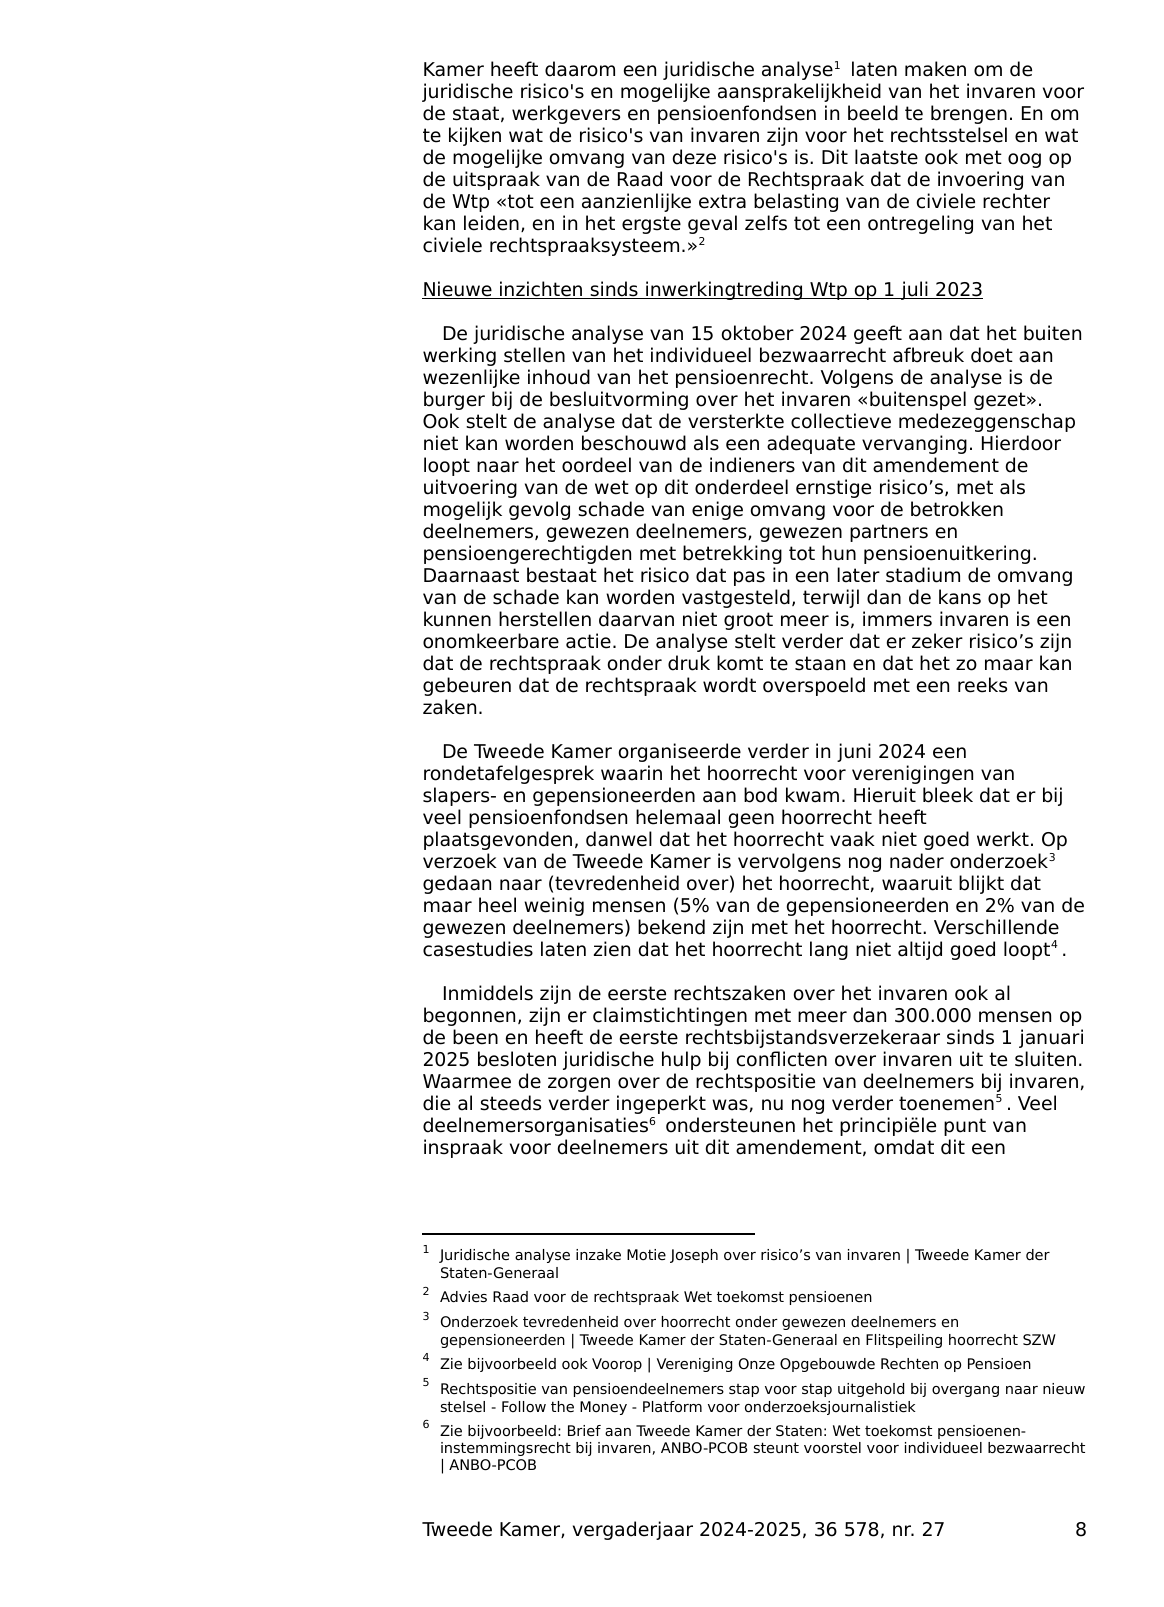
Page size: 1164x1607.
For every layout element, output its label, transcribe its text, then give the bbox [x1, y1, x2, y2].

text Rechtspositie van pensioendeelnemers stap voor stap uitgehold bij overgang naar nieuw stelsel - Follow the Money - Platform voor onderzoeksjournalistiek [422, 1377, 1087, 1416]
text De Tweede Kamer organiseerde verder in juni 2024 een rondetafelgesprek waarin het hoorrecht voor verenigingen van slapers- en gepensioneerden aan bod kwam. Hieruit bleek dat er bij veel pensioenfondsen helemaal geen hoorrecht heeft plaatsgevonden, danwel dat het hoorrecht vaak niet goed werkt. Op verzoek van de Tweede Kamer is vervolgens nog nader onderzoek gedaan naar (tevredenheid over) het hoorrecht, waaruit blijkt dat maar heel weinig mensen (5% van de gepensioneerden en 2% van de gewezen deelnemers) bekend zijn met het hoorrecht. Verschillende casestudies laten zien dat het hoorrecht lang niet altijd goed loopt. [422, 741, 1087, 961]
text Juridische analyse inzake Motie Joseph over risico’s van invaren | Tweede Kamer der Staten-Generaal [422, 1243, 1087, 1282]
text Advies Raad voor de rechtspraak Wet toekomst pensioenen [422, 1285, 1087, 1307]
text Zie bijvoorbeeld: Brief aan Tweede Kamer der Staten: Wet toekomst pensioenen-instemmingsrecht bij invaren, ANBO-PCOB steunt voorstel voor individueel bezwaarrecht | ANBO-PCOB [422, 1418, 1087, 1474]
text De juridische analyse van 15 oktober 2024 geeft aan dat het buiten werking stellen van het individueel bezwaarrecht afbreuk doet aan wezenlijke inhoud van het pensioenrecht. Volgens de analyse is de burger bij de besluitvorming over het invaren «buitenspel gezet». Ook stelt de analyse dat de versterkte collectieve medezeggenschap niet kan worden beschouwd als een adequate vervanging. Hierdoor loopt naar het oordeel van de indieners van dit amendement de uitvoering van de wet op dit onderdeel ernstige risico’s, met als mogelijk gevolg schade van enige omvang voor de betrokken deelnemers, gewezen deelnemers, gewezen partners en pensioengerechtigden met betrekking tot hun pensioenuitkering. Daarnaast bestaat het risico dat pas in een later stadium de omvang van de schade kan worden vastgesteld, terwijl dan de kans op het kunnen herstellen daarvan niet groot meer is, immers invaren is een onomkeerbare actie. De analyse stelt verder dat er zeker risico’s zijn dat de rechtspraak onder druk komt te staan en dat het zo maar kan gebeuren dat de rechtspraak wordt overspoeld met een reeks van zaken. [422, 323, 1087, 719]
text Onderzoek tevredenheid over hoorrecht onder gewezen deelnemers en gepensioneerden | Tweede Kamer der Staten-Generaal en Flitspeiling hoorrecht SZW [422, 1310, 1087, 1349]
text Inmiddels zijn de eerste rechtszaken over het invaren ook al begonnen, zijn er claimstichtingen met meer dan 300.000 mensen op de been en heeft de eerste rechtsbijstandsverzekeraar sinds 1 januari 2025 besloten juridische hulp bij conflicten over invaren uit te sluiten. Waarmee de zorgen over de rechtspositie van deelnemers bij invaren, die al steeds verder ingeperkt was, nu nog verder toenemen. Veel deelnemersorganisaties ondersteunen het principiële punt van inspraak voor deelnemers uit dit amendement, omdat dit een [422, 983, 1087, 1159]
text Kamer heeft daarom een juridische analyse laten maken om de juridische risico's en mogelijke aansprakelijkheid van het invaren voor de staat, werkgevers en pensioenfondsen in beeld te brengen. En om te kijken wat de risico's van invaren zijn voor het rechtsstelsel en wat de mogelijke omvang van deze risico's is. Dit laatste ook met oog op de uitspraak van de Raad voor de Rechtspraak dat de invoering van de Wtp «tot een aanzienlijke extra belasting van de civiele rechter kan leiden, en in het ergste geval zelfs tot een ontregeling van het civiele rechtspraaksysteem.» [422, 59, 1087, 257]
text Zie bijvoorbeeld ook Voorop | Vereniging Onze Opgebouwde Rechten op Pensioen [422, 1352, 1087, 1374]
subtitle Nieuwe inzichten sinds inwerkingtreding Wtp op 1 juli 2023 [422, 279, 1087, 301]
